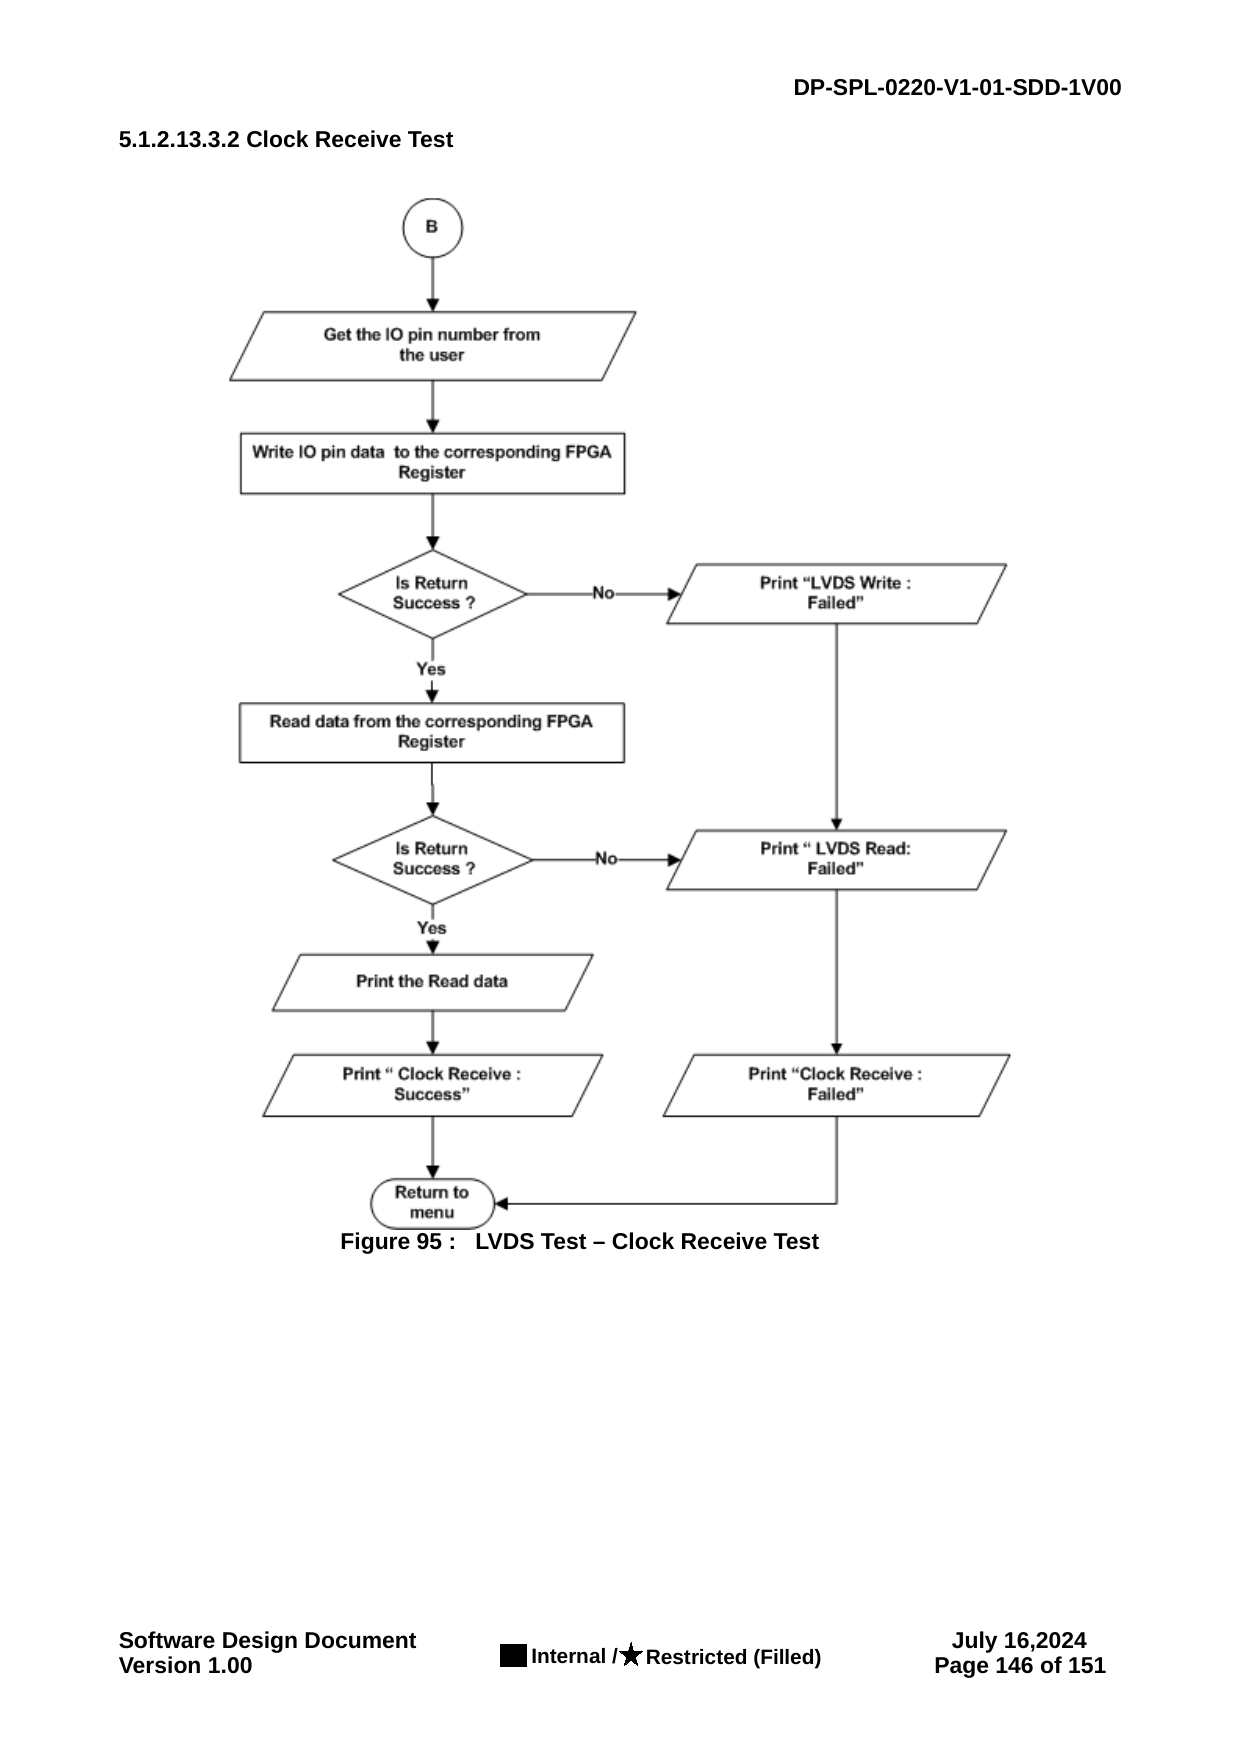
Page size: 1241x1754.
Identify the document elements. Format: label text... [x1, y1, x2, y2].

text Figure 95 : LVDS Test – Clock Receive Test [118, 187, 1122, 1254]
picture [228, 198, 1012, 1230]
subtitle Clock Receive Test [118, 129, 1122, 152]
